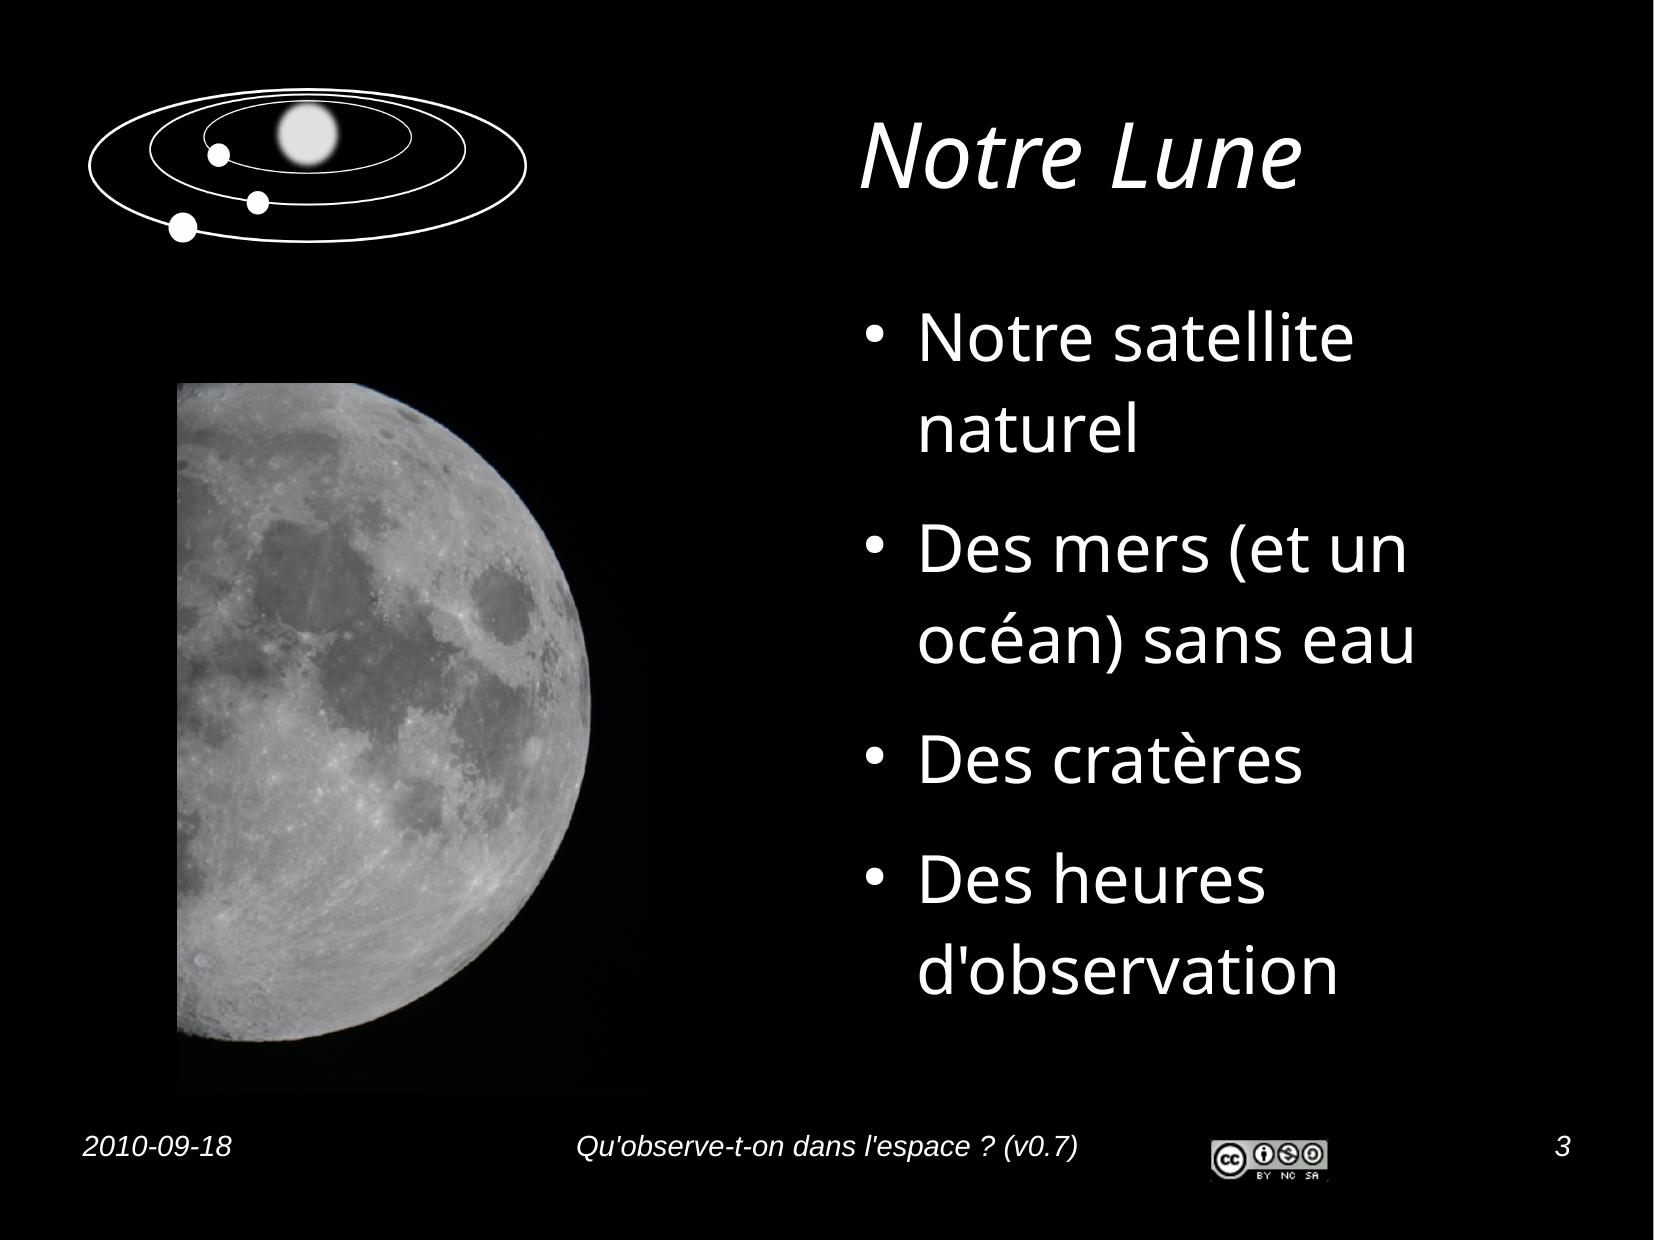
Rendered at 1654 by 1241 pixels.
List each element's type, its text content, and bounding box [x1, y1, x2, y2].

picture [88, 88, 527, 243]
title Notre Lune [590, 56, 1571, 250]
picture [1210, 1139, 1329, 1182]
picture [177, 383, 650, 1093]
list Notre satellite naturel Des mers (et un océan) sans eau Des cratères Des heures d'observation [845, 290, 1572, 1109]
